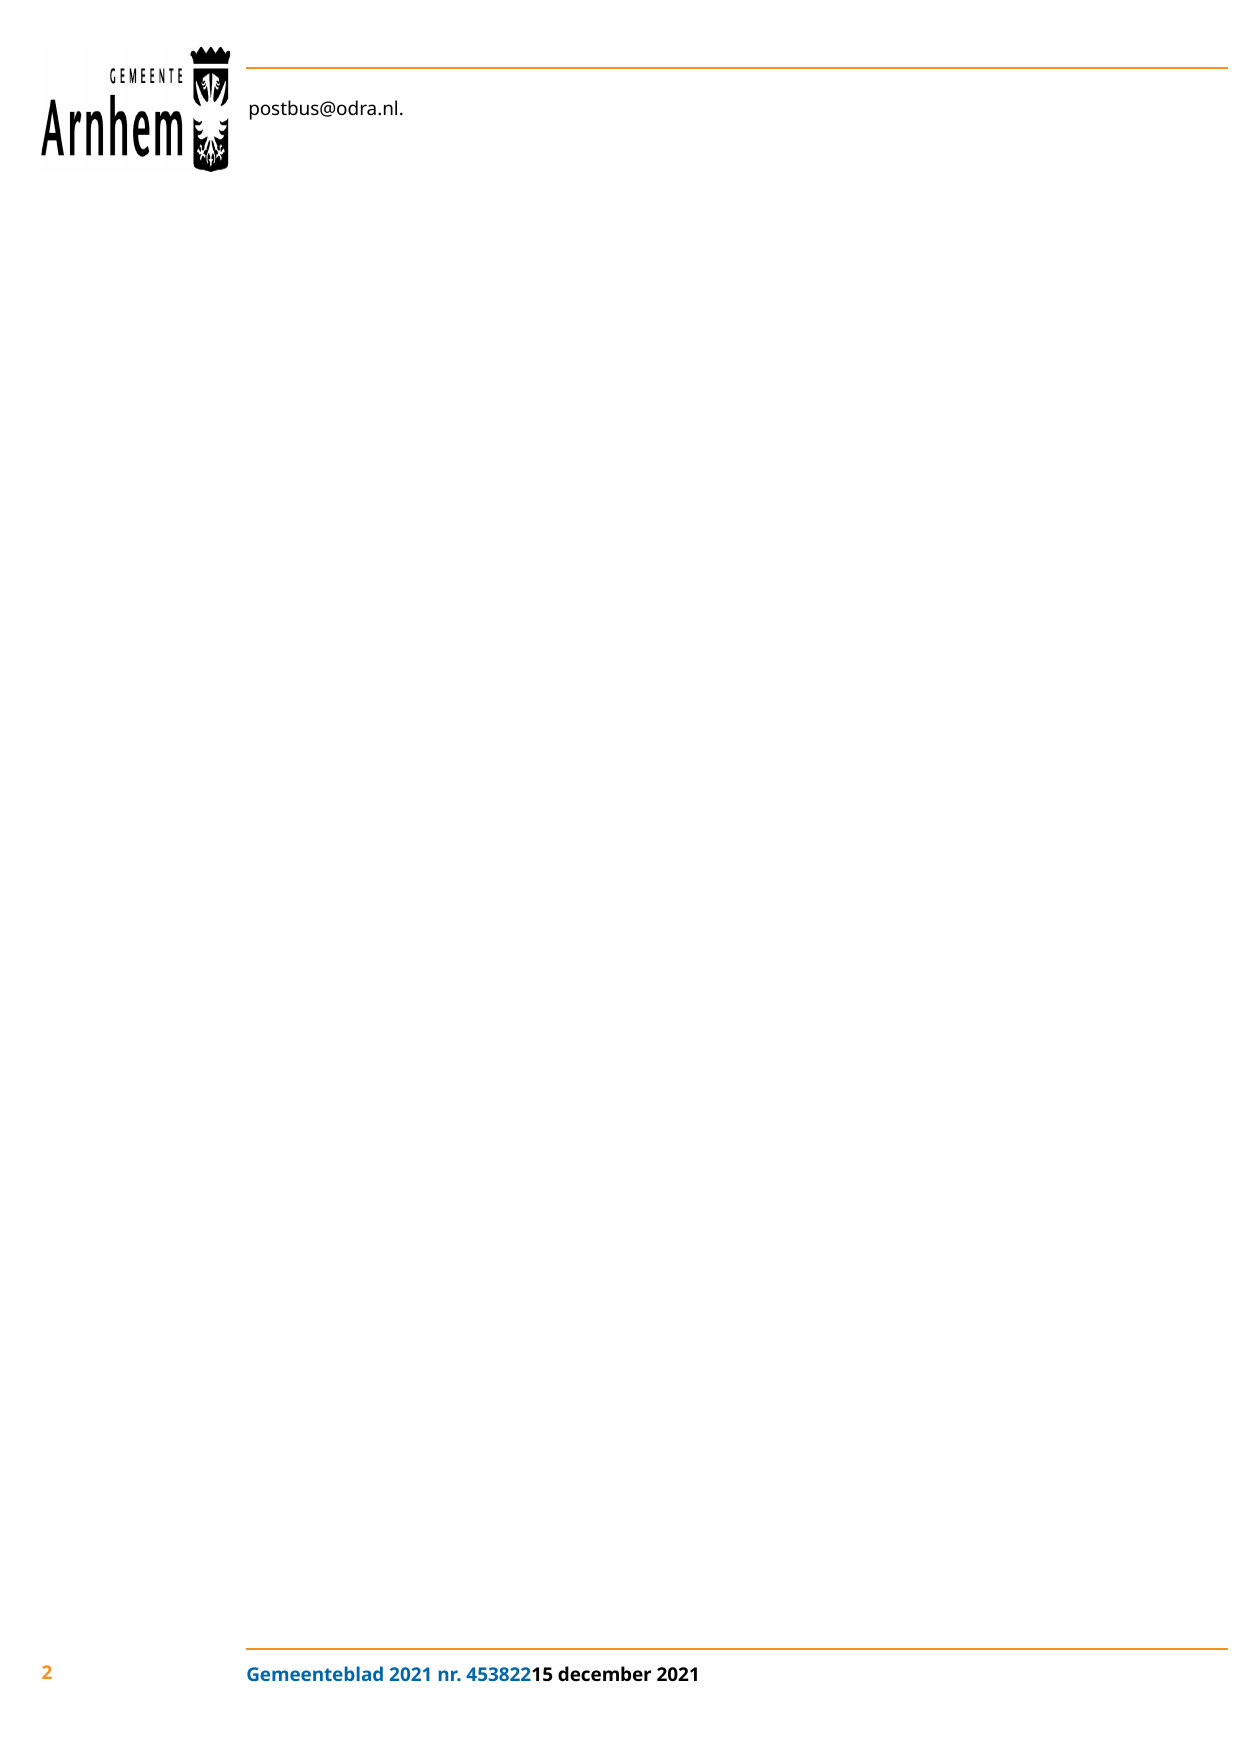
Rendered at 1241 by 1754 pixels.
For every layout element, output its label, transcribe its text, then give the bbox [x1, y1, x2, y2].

text postbus@odra.nl. [248, 95, 1152, 121]
picture [41, 47, 231, 172]
